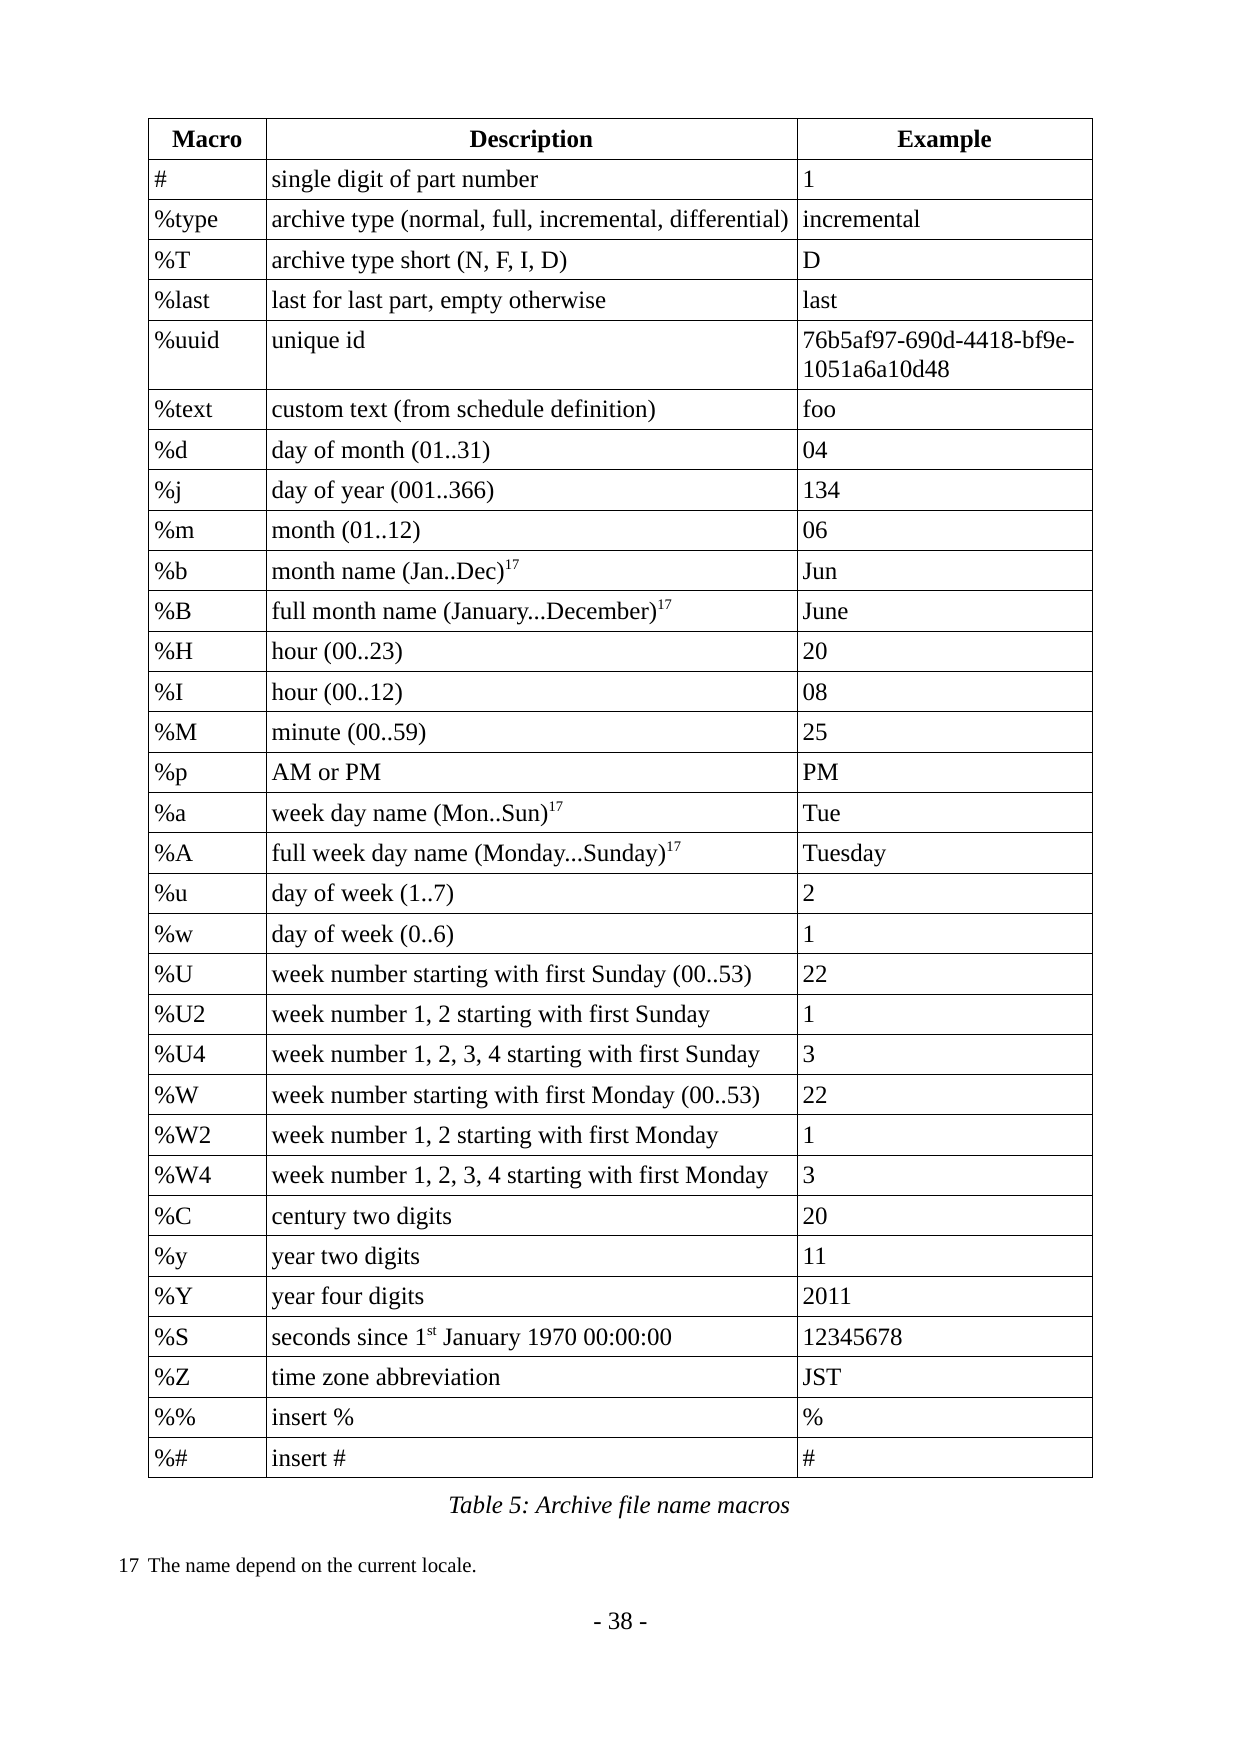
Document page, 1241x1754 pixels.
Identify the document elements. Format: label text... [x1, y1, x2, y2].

table_cell %# [149, 1438, 266, 1477]
table_cell D [798, 240, 1092, 279]
table_cell PM [798, 753, 1092, 792]
table_cell %p [149, 753, 266, 792]
table_cell JST [798, 1357, 1092, 1397]
table_cell %y [149, 1236, 266, 1276]
table_cell %uuid [149, 321, 266, 389]
table_cell custom text (from schedule definition) [267, 390, 797, 429]
table_cell day of week (1..7) [267, 874, 797, 913]
table_cell single digit of part number [267, 160, 797, 199]
table_cell %H [149, 632, 266, 671]
table_cell %Y [149, 1277, 266, 1316]
table_cell %W [149, 1075, 266, 1114]
table_cell day of year (001..366) [267, 470, 797, 510]
table_cell 20 [798, 1196, 1092, 1235]
table_cell 08 [798, 672, 1092, 711]
table_cell %T [149, 240, 266, 279]
table_cell 04 [798, 430, 1092, 469]
table_cell unique id [267, 321, 797, 389]
table_cell incremental [798, 200, 1092, 239]
table_cell minute (00..59) [267, 712, 797, 752]
table_header Description [267, 119, 797, 158]
table_cell seconds since 1st January 1970 00:00:00 [267, 1317, 797, 1356]
table_cell %text [149, 390, 266, 429]
table_cell 11 [798, 1236, 1092, 1276]
table_cell 1 [798, 160, 1092, 199]
table_header Macro [149, 119, 266, 158]
table_cell %m [149, 511, 266, 550]
table_cell 12345678 [798, 1317, 1092, 1356]
table_cell %w [149, 914, 266, 953]
table_cell 1 [798, 914, 1092, 953]
table_cell %j [149, 470, 266, 510]
table_cell day of month (01..31) [267, 430, 797, 469]
table_cell %last [149, 280, 266, 320]
table_cell %U [149, 954, 266, 993]
table_cell 06 [798, 511, 1092, 550]
table_cell %b [149, 551, 266, 590]
table_cell week day name (Mon..Sun)16 [267, 793, 797, 832]
table_cell 20 [798, 632, 1092, 671]
table_cell 22 [798, 954, 1092, 993]
table_cell insert % [267, 1398, 797, 1437]
table_cell %type [149, 200, 266, 239]
table_cell # [798, 1438, 1092, 1477]
table_cell AM or PM [267, 753, 797, 792]
table_cell 3 [798, 1035, 1092, 1074]
table_cell insert # [267, 1438, 797, 1477]
table_cell Tue [798, 793, 1092, 832]
table_cell 2 [798, 874, 1092, 913]
table_cell %d [149, 430, 266, 469]
table_cell %M [149, 712, 266, 752]
table_cell hour (00..23) [267, 632, 797, 671]
table_cell % [798, 1398, 1092, 1437]
table_cell %Z [149, 1357, 266, 1397]
table_cell Tuesday [798, 833, 1092, 872]
table_cell 3 [798, 1156, 1092, 1195]
table_cell 1 [798, 995, 1092, 1034]
table_cell %I [149, 672, 266, 711]
table_cell %% [149, 1398, 266, 1437]
table_cell hour (00..12) [267, 672, 797, 711]
table_cell %U4 [149, 1035, 266, 1074]
table_cell full week day name (Monday...Sunday)16 [267, 833, 797, 872]
table_cell %a [149, 793, 266, 832]
table_cell week number starting with first Monday (00..53) [267, 1075, 797, 1114]
table_cell foo [798, 390, 1092, 429]
table_cell 2011 [798, 1277, 1092, 1316]
table_cell month (01..12) [267, 511, 797, 550]
table_cell %S [149, 1317, 266, 1356]
table_cell last for last part, empty otherwise [267, 280, 797, 320]
table_cell year two digits [267, 1236, 797, 1276]
table_cell day of week (0..6) [267, 914, 797, 953]
table_cell June [798, 591, 1092, 631]
table_cell 1 [798, 1115, 1092, 1155]
table_cell 76b5af97-690d-4418-bf9e-1051a6a10d48 [798, 321, 1092, 389]
table_cell 22 [798, 1075, 1092, 1114]
table_cell week number 1, 2 starting with first Sunday [267, 995, 797, 1034]
table_cell archive type (normal, full, incremental, differential) [267, 200, 797, 239]
table_cell 134 [798, 470, 1092, 510]
table_cell week number 1, 2, 3, 4 starting with first Monday [267, 1156, 797, 1195]
table_cell week number 1, 2, 3, 4 starting with first Sunday [267, 1035, 797, 1074]
table_cell %W2 [149, 1115, 266, 1155]
table_header Example [798, 119, 1092, 158]
text Table 5: Archive file name macros [118, 1490, 1122, 1518]
table_cell # [149, 160, 266, 199]
table_cell %u [149, 874, 266, 913]
table_cell last [798, 280, 1092, 320]
table_cell year four digits [267, 1277, 797, 1316]
table_cell month name (Jan..Dec) [267, 551, 797, 590]
table_cell 25 [798, 712, 1092, 752]
table_cell %W4 [149, 1156, 266, 1195]
table_cell time zone abbreviation [267, 1357, 797, 1397]
table_cell week number 1, 2 starting with first Monday [267, 1115, 797, 1155]
table_cell archive type short (N, F, I, D) [267, 240, 797, 279]
table_cell %U2 [149, 995, 266, 1034]
table_cell week number starting with first Sunday (00..53) [267, 954, 797, 993]
table_cell %C [149, 1196, 266, 1235]
table_cell %B [149, 591, 266, 631]
table_cell full month name (January...December)16 [267, 591, 797, 631]
table_cell century two digits [267, 1196, 797, 1235]
table_cell Jun [798, 551, 1092, 590]
table_cell %A [149, 833, 266, 872]
